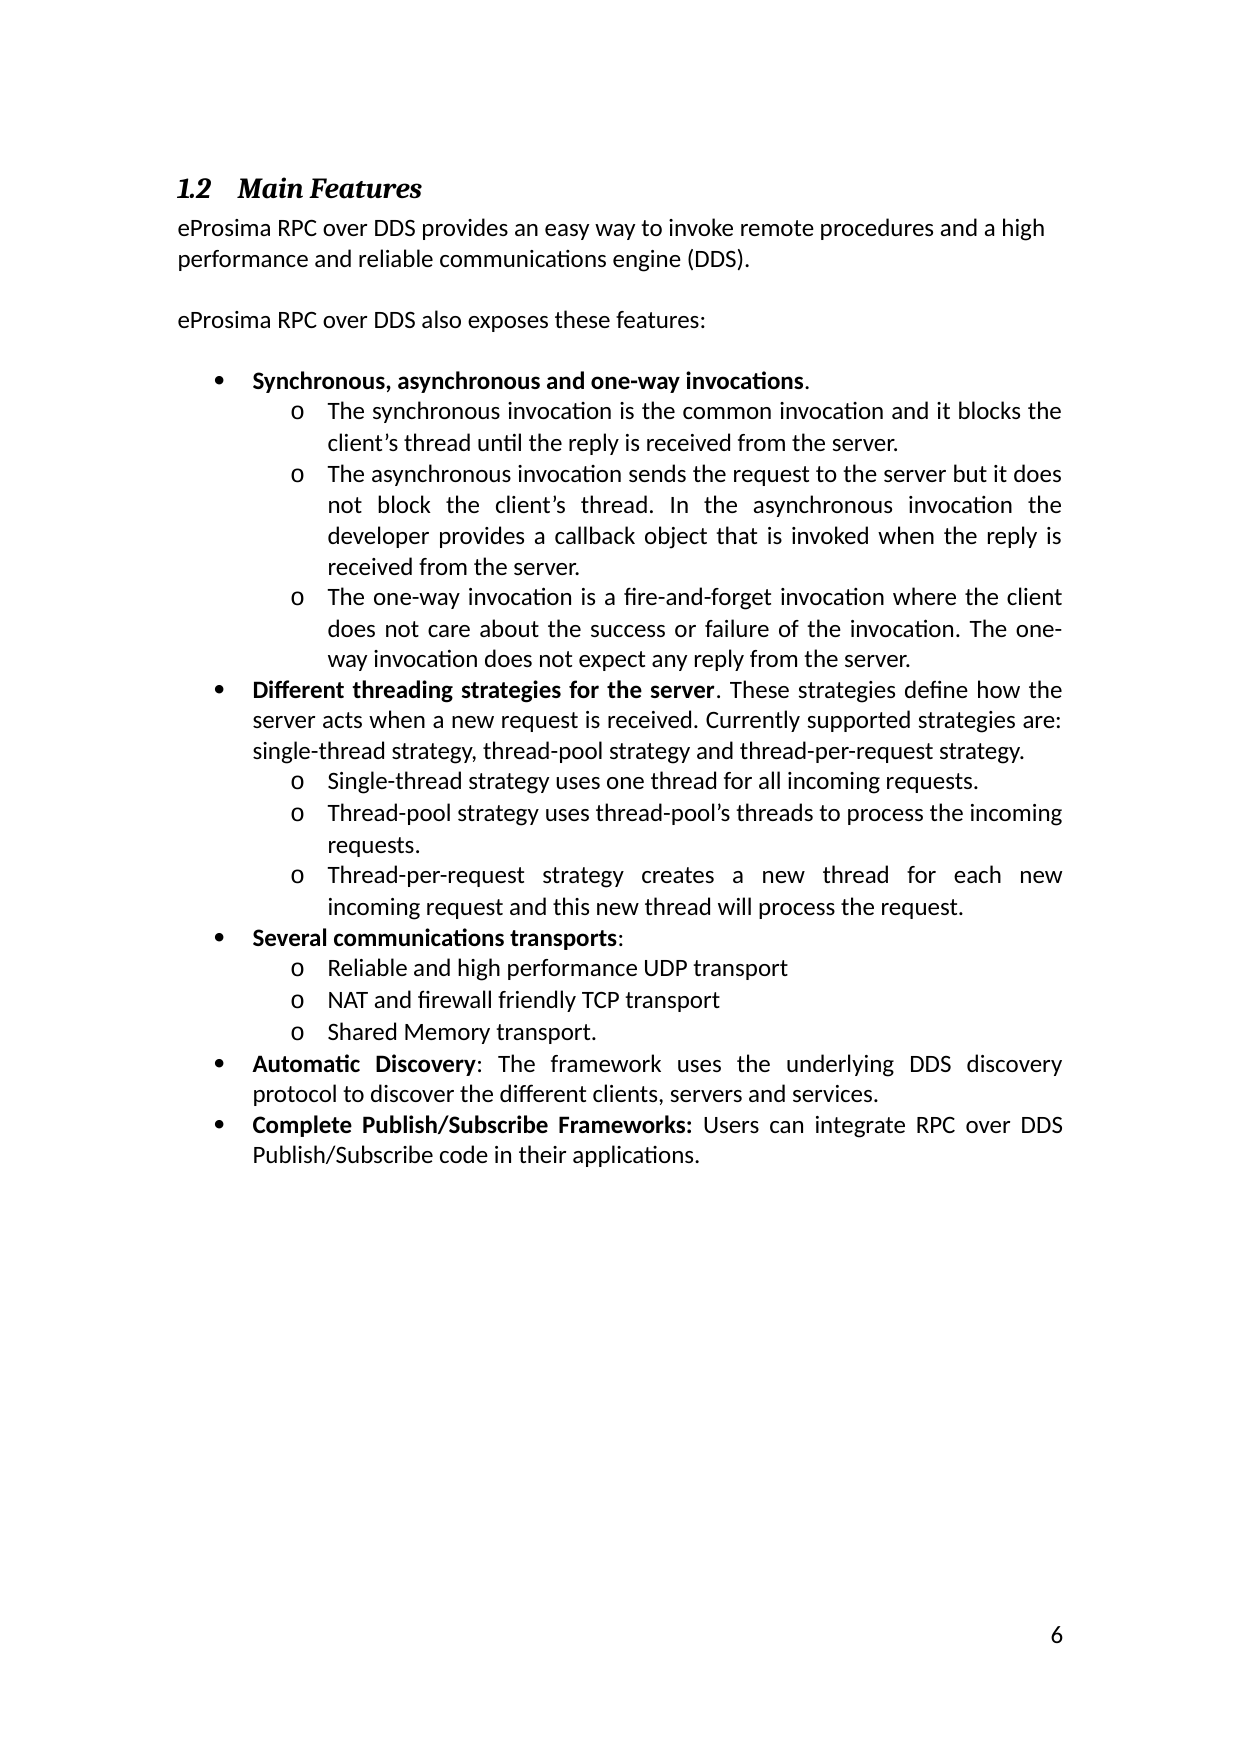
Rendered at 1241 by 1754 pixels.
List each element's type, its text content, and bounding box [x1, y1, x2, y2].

list Several communications transports: [215, 922, 1063, 952]
list Automatic Discovery: The framework uses the underlying DDS discovery protocol to discover the different clients, servers and services. [215, 1048, 1063, 1109]
list eProsima RPC over DDS also exposes these features: [177, 304, 1063, 334]
list NAT and firewall friendly TCP transport [290, 984, 1063, 1016]
list Shared Memory transport. [290, 1016, 1063, 1048]
list Thread-pool strategy uses thread-pool’s threads to process the incoming requests. [290, 797, 1063, 859]
list Different threading strategies for the server. These strategies define how the server acts when a new request is received. Currently supported strategies are: single-thread strategy, thread-pool strategy and thread-per-request strategy. [215, 674, 1063, 766]
list Synchronous, asynchronous and one-way invocations. [215, 365, 1063, 396]
list Thread-per-request strategy creates a new thread for each new incoming request and this new thread will process the request. [290, 859, 1063, 922]
list Reliable and high performance UDP transport [290, 952, 1063, 984]
list The one-way invocation is a fire-and-forget invocation where the client does not care about the success or failure of the invocation. The one-way invocation does not expect any reply from the server. [290, 581, 1063, 674]
list The synchronous invocation is the common invocation and it blocks the client’s thread until the reply is received from the server. [290, 396, 1063, 458]
list The asynchronous invocation sends the request to the server but it does not block the client’s thread. In the asynchronous invocation the developer provides a callback object that is invoked when the reply is received from the server. [290, 458, 1063, 581]
list eProsima RPC over DDS provides an easy way to invoke remote procedures and a high performance and reliable communications engine (DDS). [177, 212, 1063, 273]
list Single-thread strategy uses one thread for all incoming requests. [290, 766, 1063, 797]
subtitle Main Features [177, 173, 1063, 206]
list Complete Publish/Subscribe Frameworks: Users can integrate RPC over DDS Publish/Subscribe code in their applications. [215, 1109, 1063, 1170]
